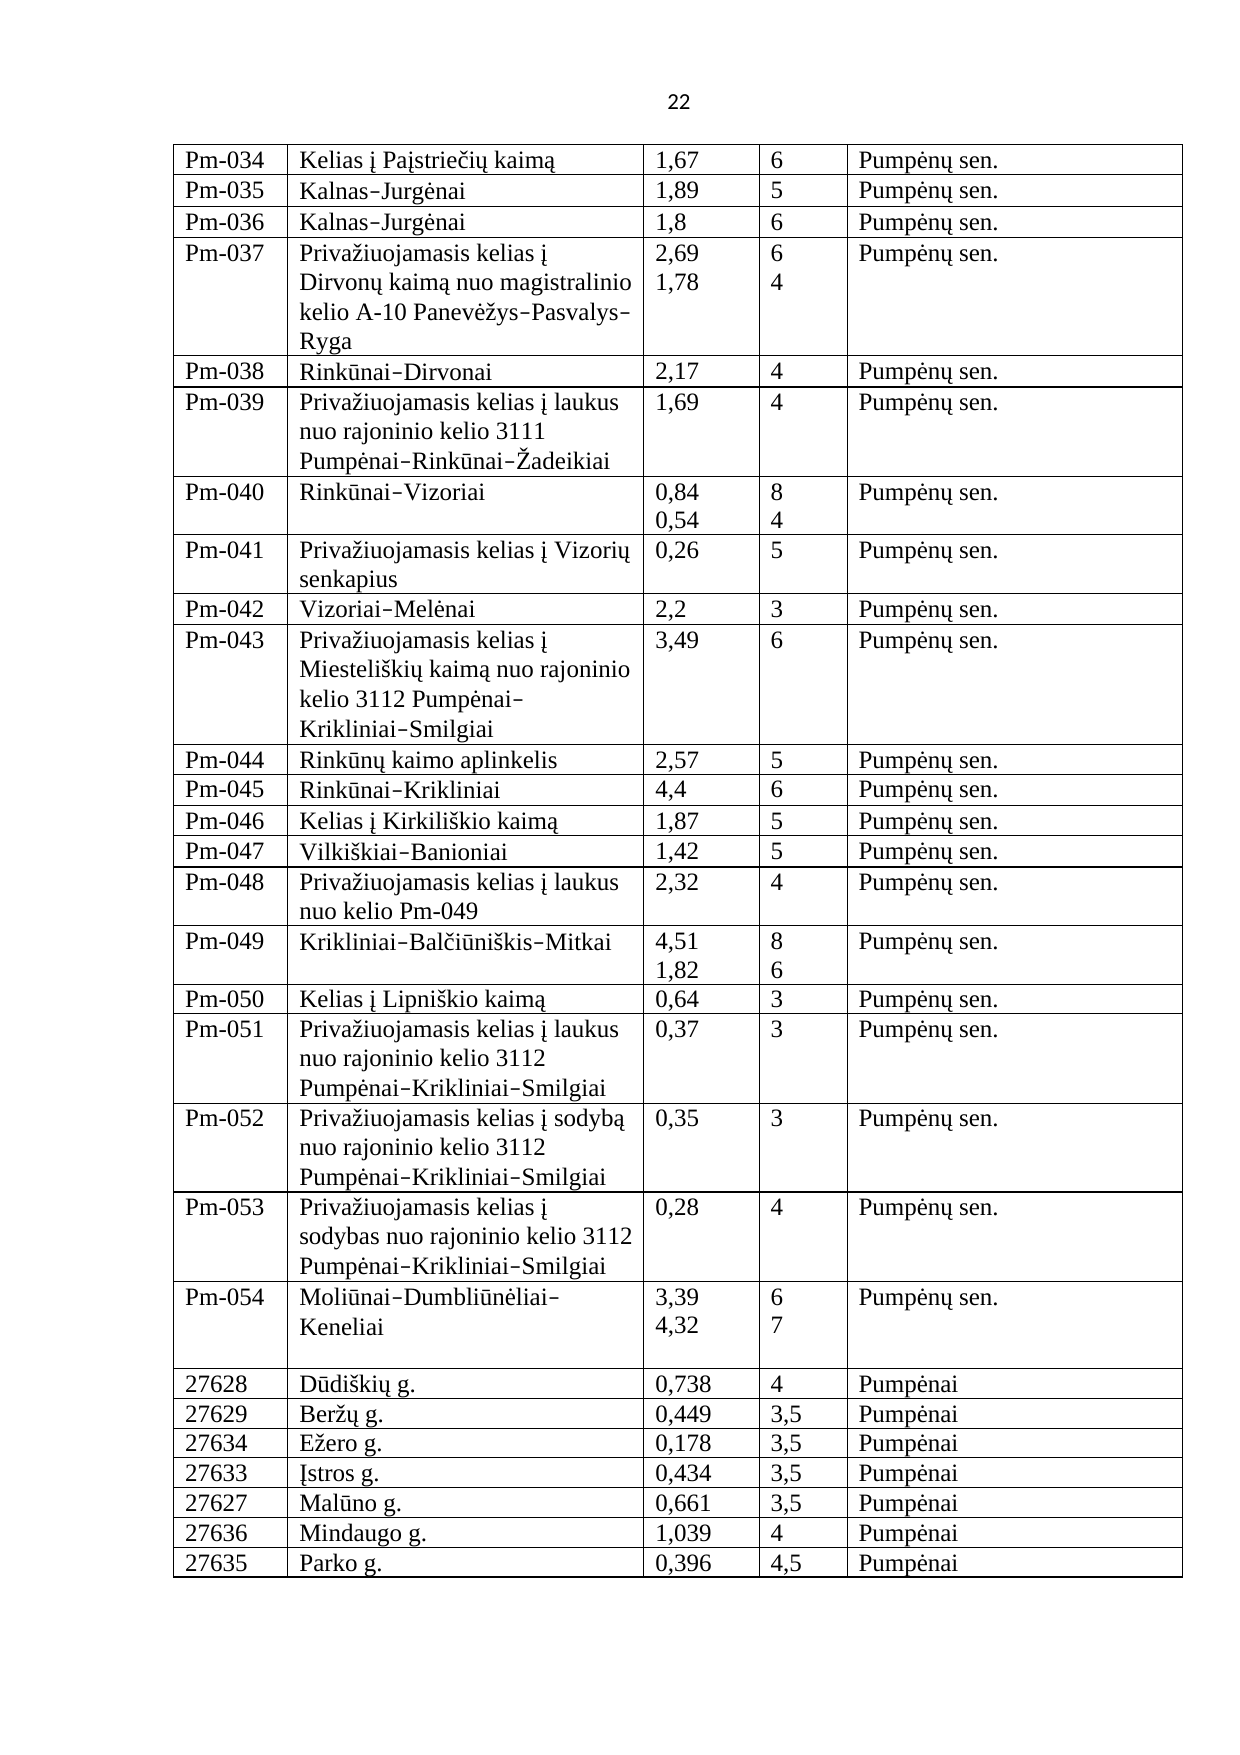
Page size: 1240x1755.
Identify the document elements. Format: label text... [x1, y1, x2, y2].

table_cell Moliūnai–Dumbliūnėliai–Keneliai [288, 1282, 643, 1368]
table_cell 27629 [174, 1399, 287, 1427]
table_cell Pumpėnų sen. [848, 388, 1182, 476]
table_cell 0,434 [644, 1458, 759, 1487]
table_cell Rinkūnų kaimo aplinkelis [288, 745, 643, 773]
table_cell Pm-042 [174, 594, 287, 624]
table_cell 6 [760, 145, 847, 174]
table_cell Pumpėnų sen. [848, 175, 1182, 206]
table_cell 3,5 [760, 1399, 847, 1427]
table_cell 3,5 [760, 1488, 847, 1517]
table_cell Pm-050 [174, 985, 287, 1013]
table_cell Pm-035 [174, 175, 287, 206]
table_cell Pumpėnų sen. [848, 477, 1182, 534]
table_cell Vilkiškiai–Banioniai [288, 836, 643, 866]
table_cell Pm-047 [174, 836, 287, 866]
table_cell Pumpėnų sen. [848, 1014, 1182, 1102]
table_cell Pm-044 [174, 745, 287, 773]
table_cell 3,5 [760, 1458, 847, 1487]
table_cell Vizoriai–Melėnai [288, 594, 643, 624]
table_cell Pumpėnų sen. [848, 1282, 1182, 1368]
table_cell Pumpėnų sen. [848, 238, 1182, 355]
table_cell 0,178 [644, 1429, 759, 1457]
table_cell 4,5 [760, 1548, 847, 1576]
table_cell 1,8 [644, 207, 759, 237]
table_cell Pumpėnai [848, 1399, 1182, 1427]
table_cell 8 4 [760, 477, 847, 534]
table_cell Pumpėnų sen. [848, 535, 1182, 593]
table_cell Pumpėnų sen. [848, 145, 1182, 174]
table_cell Privažiuojamasis kelias į laukus nuo rajoninio kelio 3112 Pumpėnai–Krikliniai–Smilgiai [288, 1014, 643, 1102]
table_cell Privažiuojamasis kelias į laukus nuo kelio Pm-049 [288, 868, 643, 925]
table_cell Kelias į Kirkiliškio kaimą [288, 806, 643, 835]
table_cell 3 [760, 594, 847, 624]
table_cell 1,87 [644, 806, 759, 835]
table_cell Pm-037 [174, 238, 287, 355]
table_cell Pumpėnų sen. [848, 926, 1182, 983]
table_cell Krikliniai–Balčiūniškis–Mitkai [288, 926, 643, 983]
table_cell Pm-038 [174, 356, 287, 386]
table_cell Pumpėnai [848, 1488, 1182, 1517]
table_cell 8 6 [760, 926, 847, 983]
table_cell 27636 [174, 1518, 287, 1547]
table_cell Beržų g. [288, 1399, 643, 1427]
table_cell 0,396 [644, 1548, 759, 1576]
table_cell Privažiuojamasis kelias į Vizorių senkapius [288, 535, 643, 593]
table_cell 1,42 [644, 836, 759, 866]
table_cell 3 [760, 985, 847, 1013]
table_cell 27628 [174, 1369, 287, 1398]
table_cell Pumpėnų sen. [848, 775, 1182, 805]
table_cell Mindaugo g. [288, 1518, 643, 1547]
table_cell 4 [760, 388, 847, 476]
table_cell 0,35 [644, 1104, 759, 1191]
table_cell Kelias į Lipniškio kaimą [288, 985, 643, 1013]
table_cell Pumpėnų sen. [848, 594, 1182, 624]
table_cell Pm-036 [174, 207, 287, 237]
table_cell 27633 [174, 1458, 287, 1487]
table_cell Parko g. [288, 1548, 643, 1576]
table_cell Pm-041 [174, 535, 287, 593]
table_cell Rinkūnai–Krikliniai [288, 775, 643, 805]
table_cell 1,69 [644, 388, 759, 476]
table_cell 27634 [174, 1429, 287, 1457]
table_cell Privažiuojamasis kelias į sodybas nuo rajoninio kelio 3112 Pumpėnai–Krikliniai–Smilgiai [288, 1193, 643, 1281]
table_cell Pumpėnų sen. [848, 985, 1182, 1013]
table_cell Pm-048 [174, 868, 287, 925]
table_cell 4,4 [644, 775, 759, 805]
table_cell 4 [760, 1369, 847, 1398]
table_cell 3,39 4,32 [644, 1282, 759, 1368]
table_cell Rinkūnai–Dirvonai [288, 356, 643, 386]
table_cell Pumpėnai [848, 1458, 1182, 1487]
table_cell Pumpėnai [848, 1429, 1182, 1457]
table_cell Pumpėnai [848, 1548, 1182, 1576]
table_cell Pumpėnai [848, 1369, 1182, 1398]
table_cell Pm-046 [174, 806, 287, 835]
table_cell Pm-040 [174, 477, 287, 534]
table_cell 1,67 [644, 145, 759, 174]
table_cell 5 [760, 806, 847, 835]
table_cell Pumpėnai [848, 1518, 1182, 1547]
table_cell Pumpėnų sen. [848, 868, 1182, 925]
table_cell Ežero g. [288, 1429, 643, 1457]
table_cell Pumpėnų sen. [848, 356, 1182, 386]
table_cell Pumpėnų sen. [848, 1104, 1182, 1191]
table_cell 4 [760, 1193, 847, 1281]
table_cell Pm-045 [174, 775, 287, 805]
table_cell 2,2 [644, 594, 759, 624]
table_cell Pm-052 [174, 1104, 287, 1191]
table_cell 1,039 [644, 1518, 759, 1547]
table_cell 27627 [174, 1488, 287, 1517]
table_cell 4,51 1,82 [644, 926, 759, 983]
table_cell 1,89 [644, 175, 759, 206]
table_cell Privažiuojamasis kelias į Dirvonų kaimą nuo magistralinio kelio A-10 Panevėžys–Pasvalys–Ryga [288, 238, 643, 355]
table_cell 5 [760, 836, 847, 866]
table_cell Pm-049 [174, 926, 287, 983]
table_cell 5 [760, 535, 847, 593]
table_cell Pm-053 [174, 1193, 287, 1281]
table_cell Pm-039 [174, 388, 287, 476]
table_cell 4 [760, 868, 847, 925]
table_cell 2,69 1,78 [644, 238, 759, 355]
table_cell 6 [760, 207, 847, 237]
table_cell 0,738 [644, 1369, 759, 1398]
table_cell Pm-054 [174, 1282, 287, 1368]
table_cell 0,26 [644, 535, 759, 593]
table_cell 0,449 [644, 1399, 759, 1427]
table_cell 6 4 [760, 238, 847, 355]
table_cell Kalnas–Jurgėnai [288, 175, 643, 206]
table_cell 5 [760, 745, 847, 773]
table_cell Pumpėnų sen. [848, 836, 1182, 866]
table_cell 3 [760, 1014, 847, 1102]
table_cell Pumpėnų sen. [848, 1193, 1182, 1281]
table_cell 0,37 [644, 1014, 759, 1102]
table_cell 3,5 [760, 1429, 847, 1457]
table_cell Privažiuojamasis kelias į Miesteliškių kaimą nuo rajoninio kelio 3112 Pumpėnai–Krikliniai–Smilgiai [288, 625, 643, 744]
table_cell Pm-034 [174, 145, 287, 174]
table_cell 6 [760, 775, 847, 805]
table_cell Pumpėnų sen. [848, 745, 1182, 773]
table_cell Pm-043 [174, 625, 287, 744]
table_cell Malūno g. [288, 1488, 643, 1517]
table_cell 3,49 [644, 625, 759, 744]
table_cell 6 7 [760, 1282, 847, 1368]
table_cell Rinkūnai–Vizoriai [288, 477, 643, 534]
table_cell 27635 [174, 1548, 287, 1576]
table_cell 4 [760, 356, 847, 386]
table_cell Pumpėnų sen. [848, 806, 1182, 835]
table_cell Dūdiškių g. [288, 1369, 643, 1398]
table_cell Kelias į Paįstriečių kaimą [288, 145, 643, 174]
table_cell 0,64 [644, 985, 759, 1013]
table_cell Pm-051 [174, 1014, 287, 1102]
table_cell Pumpėnų sen. [848, 625, 1182, 744]
table_cell 0,661 [644, 1488, 759, 1517]
table_cell 4 [760, 1518, 847, 1547]
table_cell 0,28 [644, 1193, 759, 1281]
table_cell Kalnas–Jurgėnai [288, 207, 643, 237]
table_cell Įstros g. [288, 1458, 643, 1487]
table_cell 3 [760, 1104, 847, 1191]
table_cell 5 [760, 175, 847, 206]
table_cell Privažiuojamasis kelias į sodybą nuo rajoninio kelio 3112 Pumpėnai–Krikliniai–Smilgiai [288, 1104, 643, 1191]
table_cell 0,84 0,54 [644, 477, 759, 534]
table_cell Pumpėnų sen. [848, 207, 1182, 237]
table_cell 2,57 [644, 745, 759, 773]
table_cell Privažiuojamasis kelias į laukus nuo rajoninio kelio 3111 Pumpėnai–Rinkūnai–Žadeikiai [288, 388, 643, 476]
table_cell 2,32 [644, 868, 759, 925]
table_cell 6 [760, 625, 847, 744]
table_cell 2,17 [644, 356, 759, 386]
